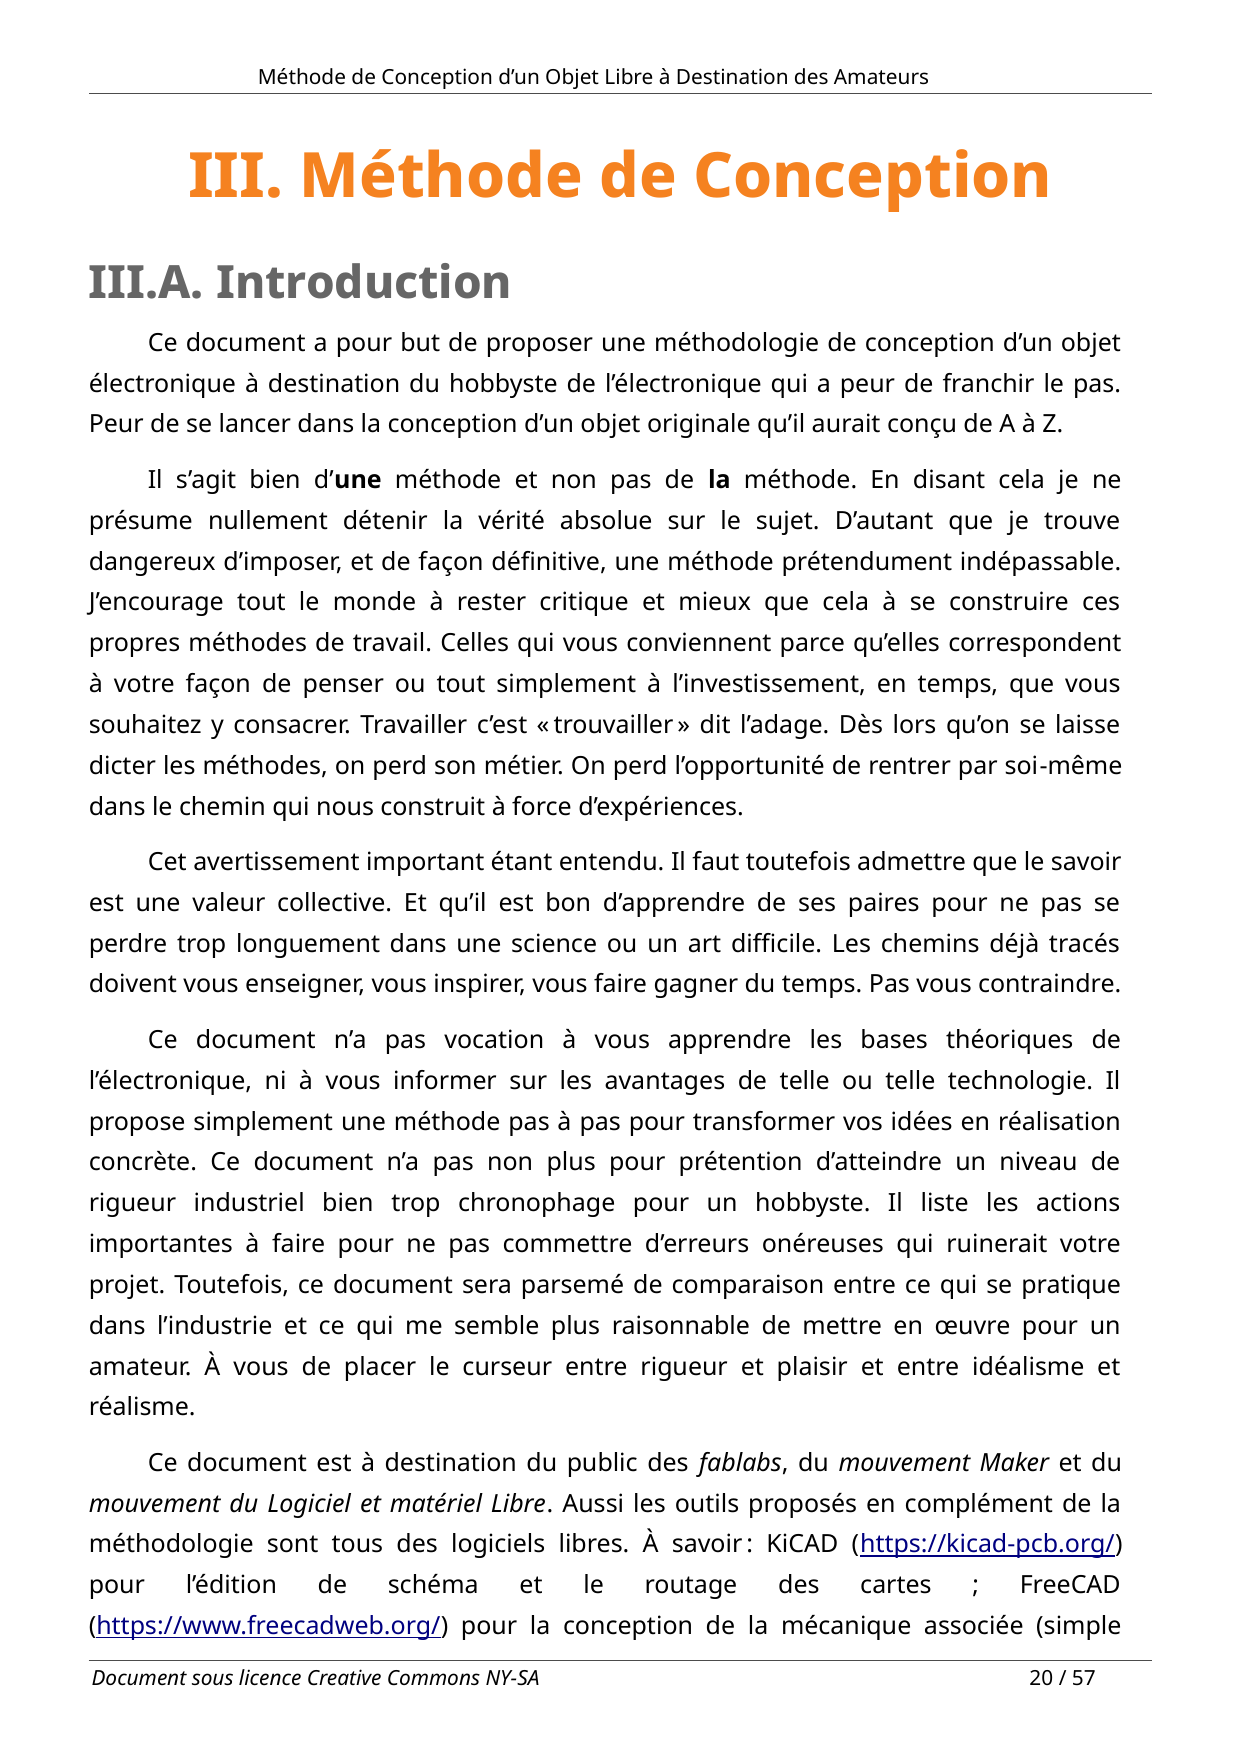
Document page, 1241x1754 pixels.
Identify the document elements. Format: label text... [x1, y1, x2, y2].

text Il s’agit bien d’une méthode et non pas de la méthode. En disant cela je ne présume nullement détenir la vérité absolue sur le sujet. D’autant que je trouve dangereux d’imposer, et de façon définitive, une méthode prétendument indépassable. J’encourage tout le monde à rester critique et mieux que cela à se construire ces propres méthodes de travail. Celles qui vous conviennent parce qu’elles correspondent à votre façon de penser ou tout simplement à l’investissement, en temps, que vous souhaitez y consacrer. Travailler c’est « trouvailler » dit l’adage. Dès lors qu’on se laisse dicter les méthodes, on perd son métier. On perd l’opportunité de rentrer par soi‑même dans le chemin qui nous construit à force d’expériences. [88, 462, 1122, 822]
text Cet avertissement important étant entendu. Il faut toutefois admettre que le savoir est une valeur collective. Et qu’il est bon d’apprendre de ses paires pour ne pas se perdre trop longuement dans une science ou un art difficile. Les chemins déjà tracés doivent vous enseigner, vous inspirer, vous faire gagner du temps. Pas vous contraindre. [88, 844, 1122, 1000]
text Ce document n’a pas vocation à vous apprendre les bases théoriques de l’électronique, ni à vous informer sur les avantages de telle ou telle technologie. Il propose simplement une méthode pas à pas pour transformer vos idées en réalisation concrète. Ce document n’a pas non plus pour prétention d’atteindre un niveau de rigueur industriel bien trop chronophage pour un hobbyste. Il liste les actions importantes à faire pour ne pas commettre d’erreurs onéreuses qui ruinerait votre projet. Toutefois, ce document sera parsemé de comparaison entre ce qui se pratique dans l’industrie et ce qui me semble plus raisonnable de mettre en œuvre pour un amateur. À vous de placer le curseur entre rigueur et plaisir et entre idéalisme et réalisme. [88, 1022, 1122, 1423]
text Ce document a pour but de proposer une méthodologie de conception d’un objet électronique à destination du hobbyste de l’électronique qui a peur de franchir le pas. Peur de se lancer dans la conception d’un objet originale qu’il aurait conçu de A à Z. [88, 324, 1122, 440]
subtitle Méthode de Conception [88, 131, 1152, 216]
text Ce document est à destination du public des fablabs, du mouvement Maker et du mouvement du Logiciel et matériel Libre. Aussi les outils proposés en complément de la méthodologie sont tous des logiciels libres. À savoir : KiCAD (https://kicad-pcb.org/) pour l’édition de schéma et le routage des cartes ; FreeCAD (https://www.freecadweb.org/) pour la conception de la mécanique associée (simple [88, 1444, 1122, 1642]
subtitle Introduction [88, 249, 1152, 312]
